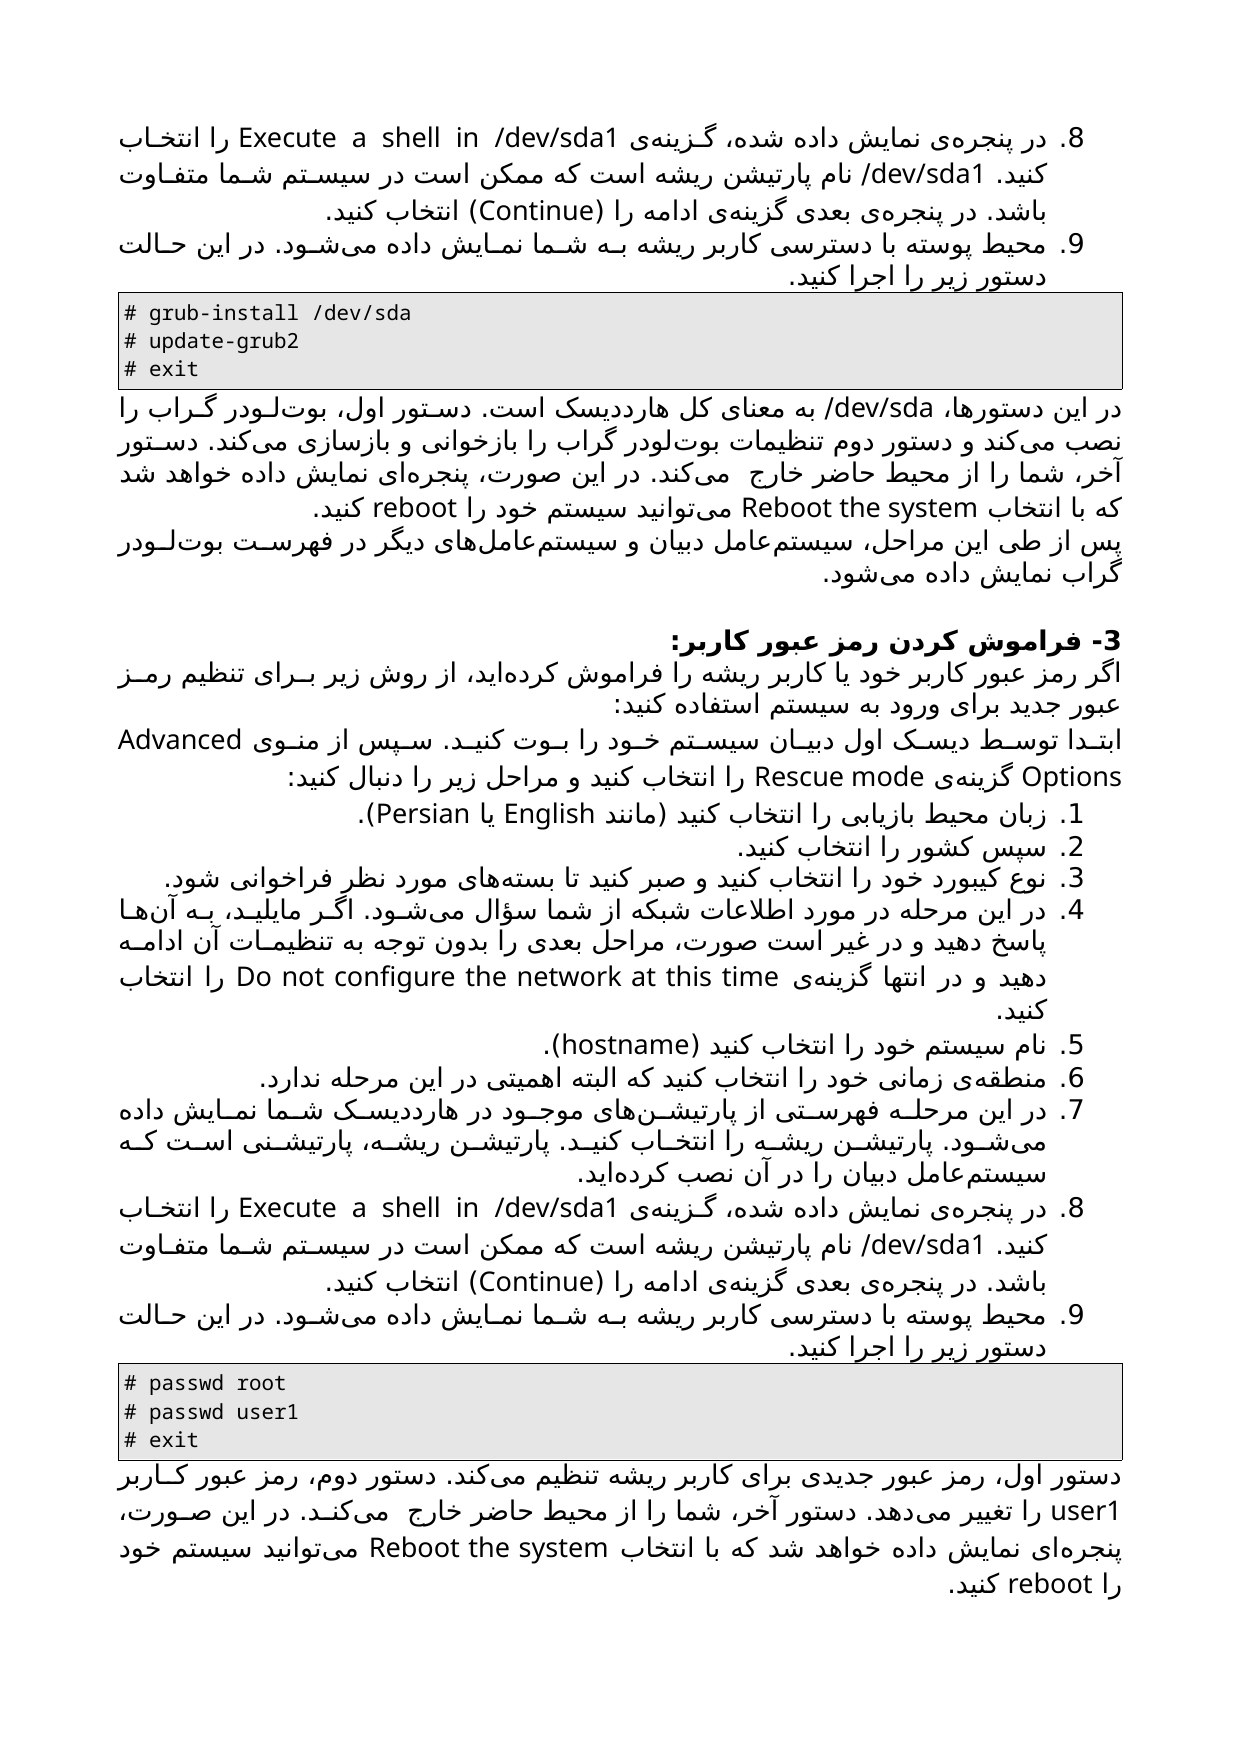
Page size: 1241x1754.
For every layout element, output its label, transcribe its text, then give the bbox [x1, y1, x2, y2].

list در پنجره‌ی نمایش داده شده، گزینه‌ی Execute a shell in /dev/sda1 را انتخاب کنید. dev/sda1/ نام پارتیشن ریشه است که ممکن است در سیستم شما متفاوت باشد. در پنجره‌ی بعدی گزینه‌ی ادامه را (Continue) انتخاب کنید. [118, 1189, 1084, 1299]
list در این مرحله فهرستی از پارتیشن‌های موجود در هارددیسک شما نمایش داده می‌شود. پارتیشن ریشه را انتخاب کنید. پارتیشن ریشه، پارتیشنی است که سیستم‌عامل دبیان را در آن نصب کرده‌اید. [118, 1094, 1084, 1189]
list در پنجره‌ی نمایش داده شده، گزینه‌ی Execute a shell in /dev/sda1 را انتخاب کنید. dev/sda1/ نام پارتیشن ریشه است که ممکن است در سیستم شما متفاوت باشد. در پنجره‌ی بعدی گزینه‌ی ادامه را (Continue) انتخاب کنید. [118, 118, 1084, 229]
list زبان محیط بازیابی را انتخاب کنید (مانند English یا Persian). [118, 794, 1084, 831]
text پس از طی این مراحل، سیستم‌عامل دبیان و سیستم‌عامل‌های دیگر در فهرست بوت‌لودر گراب نمایش داده می‌شود. [118, 526, 1122, 589]
list محیط پوسته با دسترسی کاربر ریشه به شما نمایش داده می‌شود. در این حالت دستور زیر را اجرا کنید. [118, 229, 1084, 292]
list محیط پوسته با دسترسی کاربر ریشه به شما نمایش داده می‌شود. در این حالت دستور زیر را اجرا کنید. [118, 1299, 1084, 1363]
text دستور اول، رمز عبور جدیدی برای کاربر ریشه تنظیم می‌کند. دستور دوم، رمز عبور کاربر user1 را تغییر می‌دهد. دستور آخر، شما را از محیط حاضر خارج می‌کند. در این صورت، پنجره‌ای نمایش داده خواهد شد که با انتخاب Reboot the system می‌توانید سیستم خود را reboot کنید. [118, 1461, 1122, 1602]
text در این دستورها، dev/sda/ به معنای کل هارددیسک است. دستور اول، بوت‌لودر گراب را نصب می‌کند و دستور دوم تنظیمات بوت‌لودر گراب را بازخوانی و بازسازی می‌کند. دستور آخر، شما را از محیط حاضر خارج می‌کند. در این صورت، پنجره‌ای نمایش داده خواهد شد که با انتخاب Reboot the system می‌توانید سیستم خود را reboot کنید. [118, 390, 1122, 526]
table_header # grub-install /dev/sda # update-grub2 # exit [119, 293, 1122, 389]
table_header # passwd root # passwd user1 # exit [119, 1364, 1122, 1459]
text ابتدا توسط دیسک اول دبیان سیستم خود را بوت کنید. سپس از منوی Advanced Options گزینه‌ی Rescue mode را انتخاب کنید و مراحل زیر را دنبال کنید: [118, 720, 1122, 794]
list نام سیستم خود را انتخاب کنید (hostname). [118, 1026, 1084, 1063]
list نوع کیبورد خود را انتخاب کنید و صبر کنید تا بسته‌های مورد نظر فراخوانی شود. [118, 863, 1084, 894]
list منطقه‌ی زمانی خود را انتخاب کنید که البته اهمیتی در این مرحله ندارد. [118, 1063, 1084, 1094]
list سپس کشور را انتخاب کنید. [118, 831, 1084, 863]
text اگر رمز عبور کاربر خود یا کاربر ریشه را فراموش کرده‌اید، از روش زیر برای تنظیم رمز عبور جدید برای ورود به سیستم استفاده کنید: [118, 657, 1122, 720]
text 3- فراموش کردن رمز عبور کاربر: [118, 626, 1122, 657]
list در این مرحله در مورد اطلاعات شبکه از شما سؤال می‌شود. اگر مایلید، به آن‌ها پاسخ دهید و در غیر است صورت، مراحل بعدی را بدون توجه به تنظیمات آن ادامه دهید و در انتها گزینه‌ی Do not configure the network at this time را انتخاب کنید. [118, 894, 1084, 1026]
